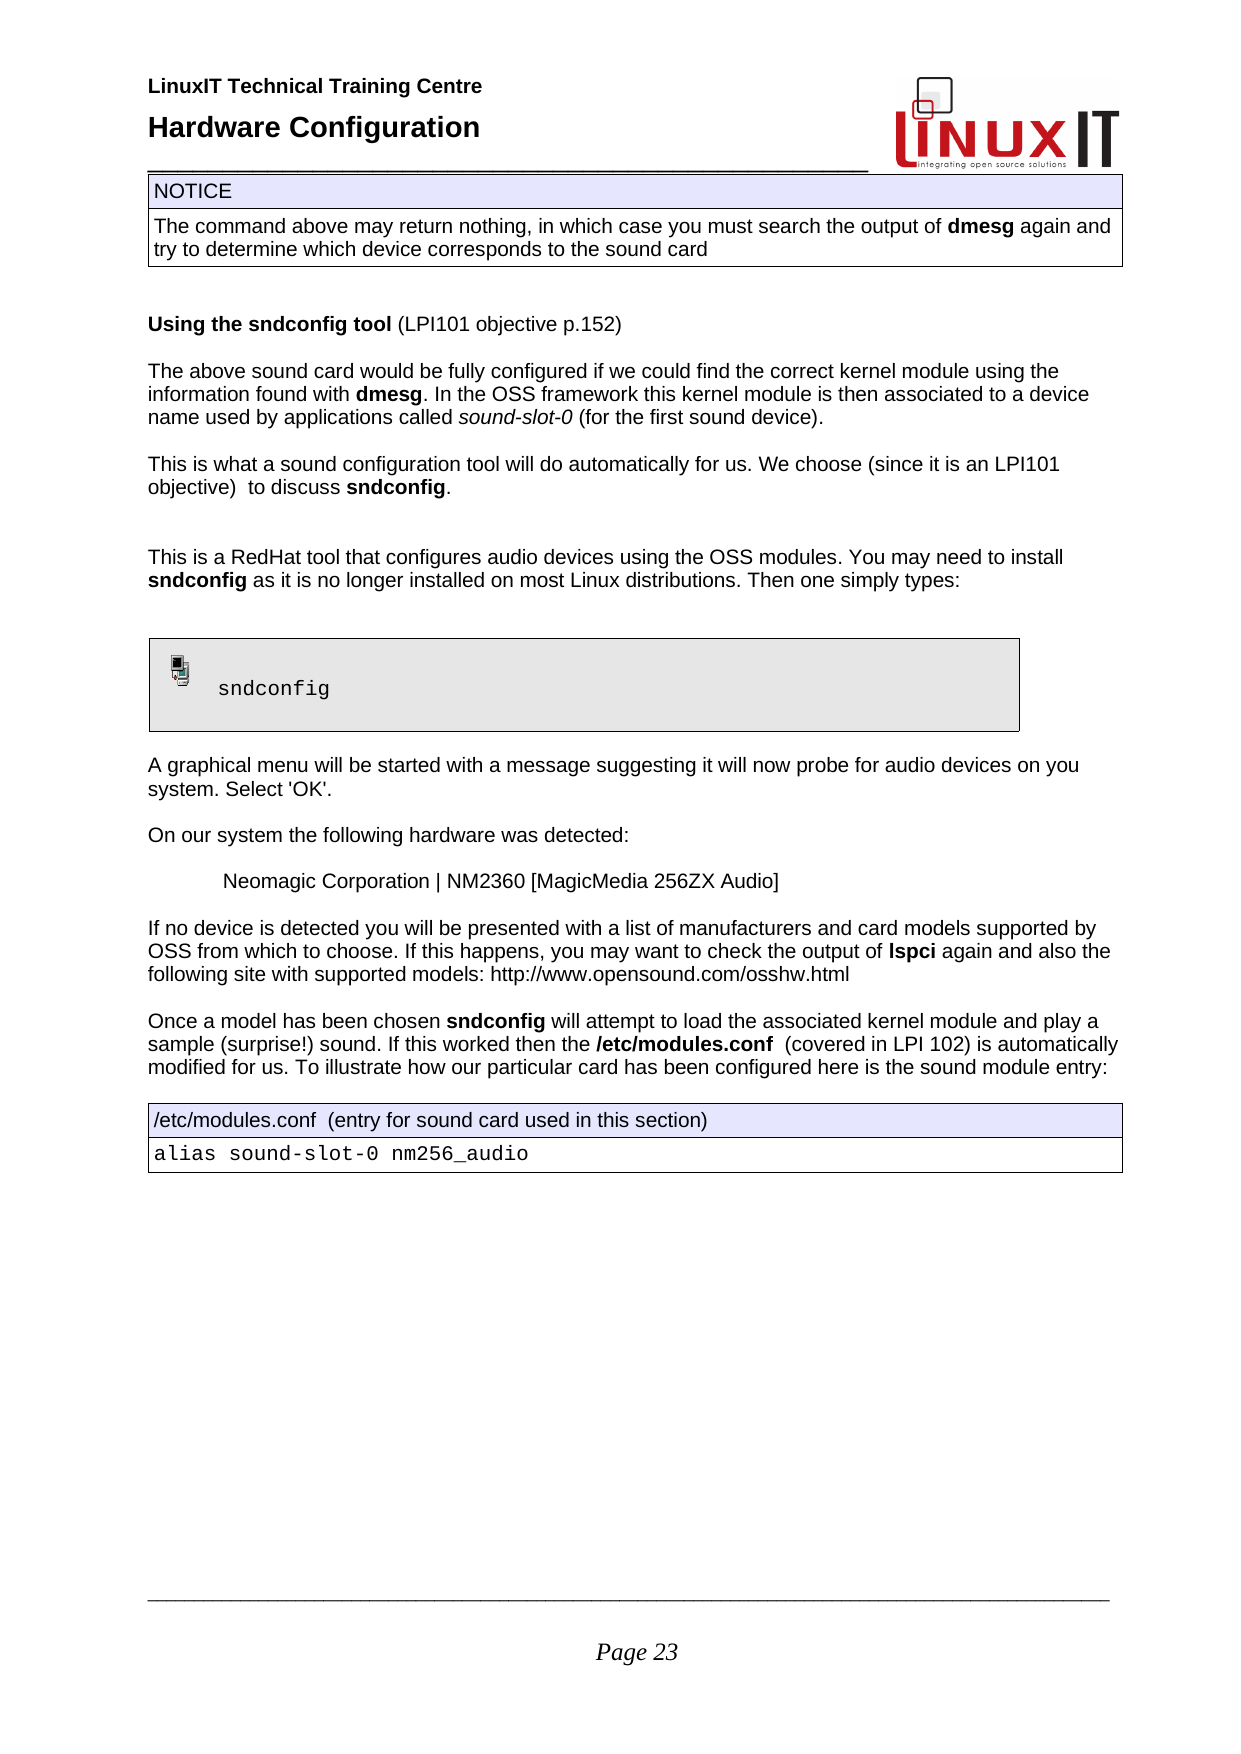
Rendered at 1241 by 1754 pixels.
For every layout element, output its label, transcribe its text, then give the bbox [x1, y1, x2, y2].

text If no device is detected you will be presented with a list of manufacturers and card models supported by OSS from which to choose. If this happens, you may want to check the output of lspci again and also the following site with supported models: http://www.opensound.com/osshw.html [148, 917, 1122, 986]
text On our system the following hardware was detected: [148, 824, 1122, 847]
text Using the sndconfig tool (LPI101 objective p.151) [148, 313, 1122, 336]
table_cell alias sound-slot-0 nm256_audio [149, 1138, 1122, 1172]
picture [896, 77, 1120, 171]
table_header NOTICE [149, 175, 1122, 208]
table_cell The command above may return nothing, in which case you must search the output of dmesg again and try to determine which device corresponds to the sound card [149, 209, 1122, 266]
text This is a RedHat tool that configures audio devices using the OSS modules. You may need to install sndconfig as it is no longer installed on most Linux distributions. Then one simply types: [148, 545, 1122, 592]
text This is what a sound configuration tool will do automatically for us. We choose (since it is an LPI101 objective) to discuss sndconfig. [148, 452, 1122, 499]
text The above sound card would be fully configured if we could find the correct kernel module using the information found with dmesg. In the OSS framework this kernel module is then associated to a device name used by applications called sound-slot-0 (for the first sound device). [148, 359, 1122, 429]
picture [170, 653, 190, 687]
table_header /etc/modules.conf (entry for sound card used in this section) [149, 1104, 1122, 1137]
text Once a model has been chosen sndconfig will attempt to load the associated kernel module and play a sample (surprise!) sound. If this worked then the /etc/modules.conf (covered in LPI 102) is automatically modified for us. To illustrate how our particular card has been configured here is the sound module entry: [148, 1009, 1122, 1079]
text Neomagic Corporation | NM2360 [MagicMedia 256ZX Audio] [148, 870, 1122, 893]
text A graphical menu will be started with a message suggesting it will now probe for audio devices on you system. Select 'OK'. [148, 754, 1122, 801]
table_header sndconfig [150, 639, 1019, 731]
